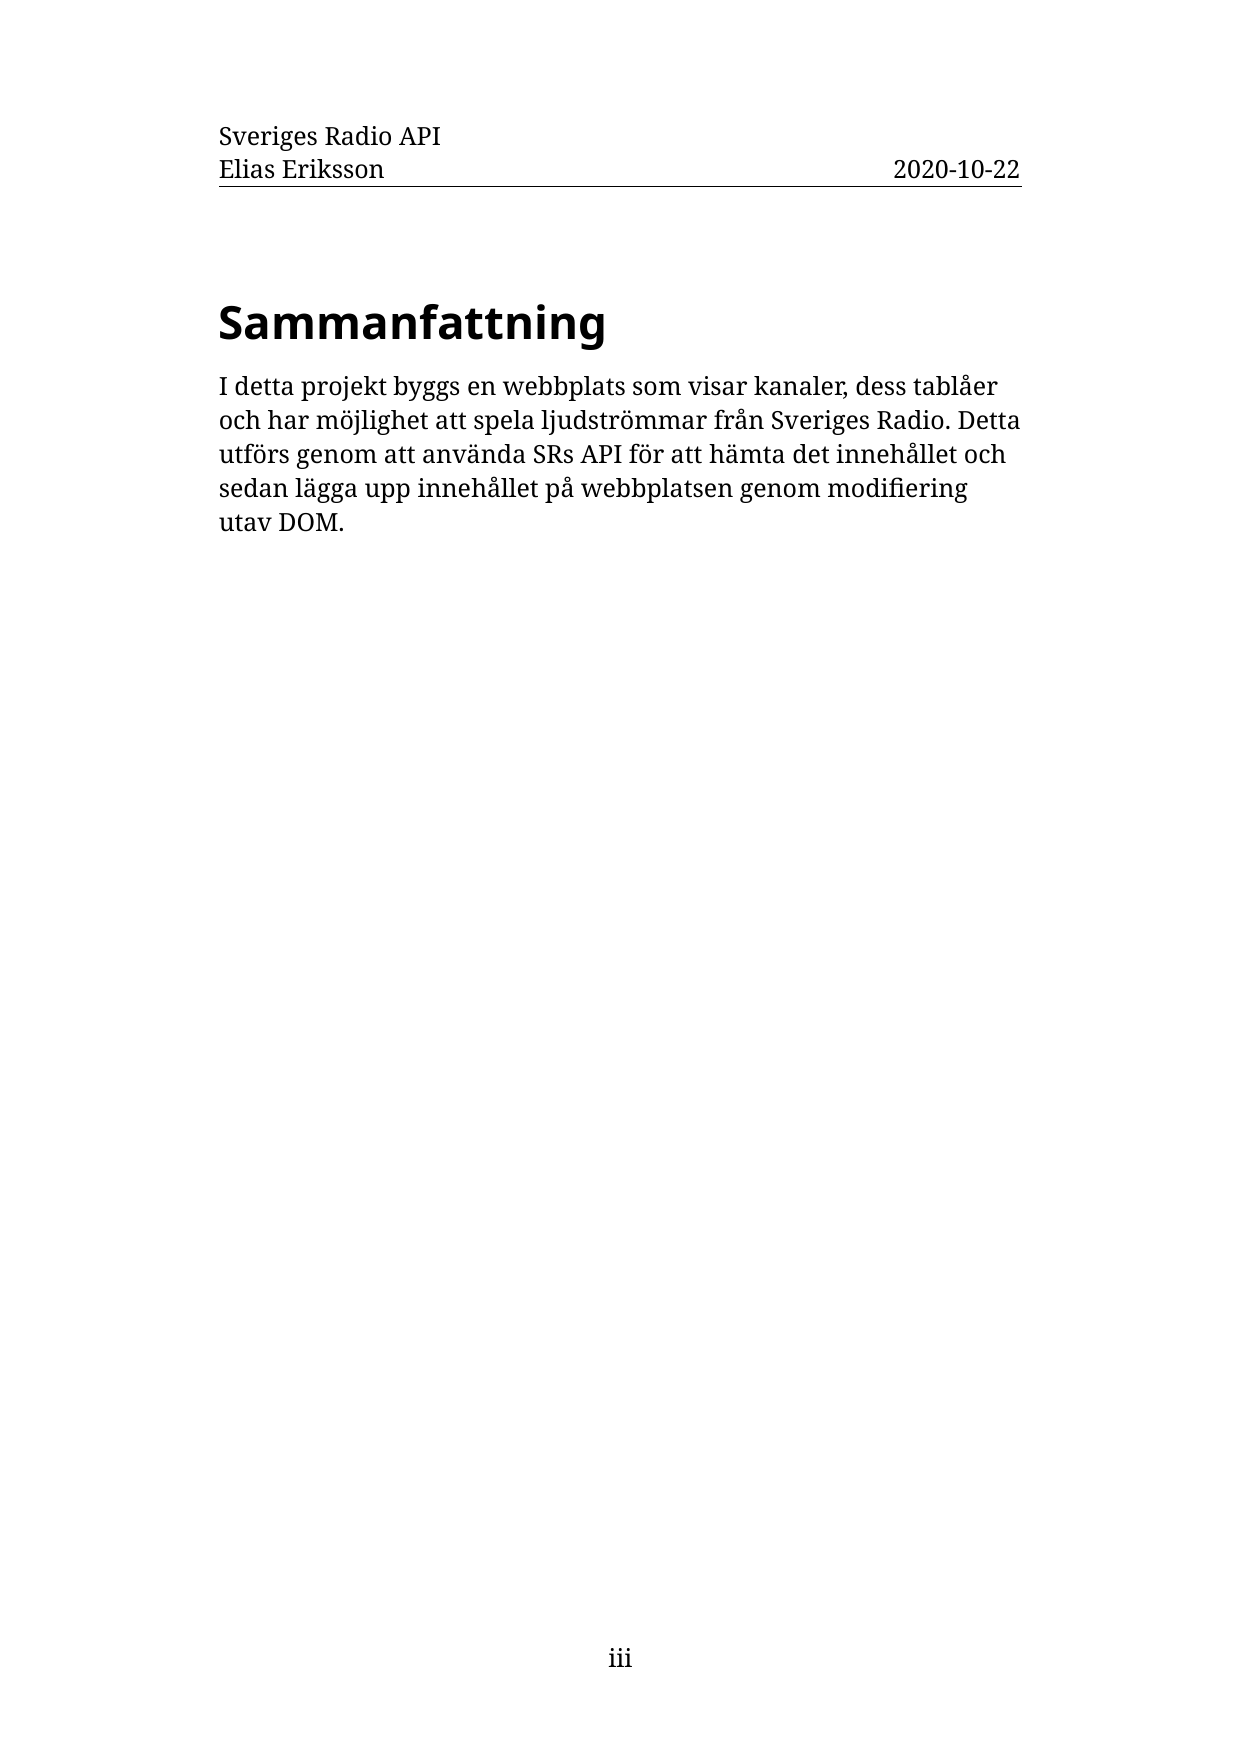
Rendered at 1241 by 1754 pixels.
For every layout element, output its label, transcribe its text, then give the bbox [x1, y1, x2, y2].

subtitle I detta projekt byggs en webbplats som visar kanaler, dess tablåer och har möjlighet att spela ljudströmmar från Sveriges Radio. Detta utförs genom att använda SRs API för att hämta det innehållet och sedan lägga upp innehållet på webbplatsen genom modifiering utav DOM. [218, 369, 1022, 539]
subtitle Sammanfattning [218, 291, 1022, 353]
